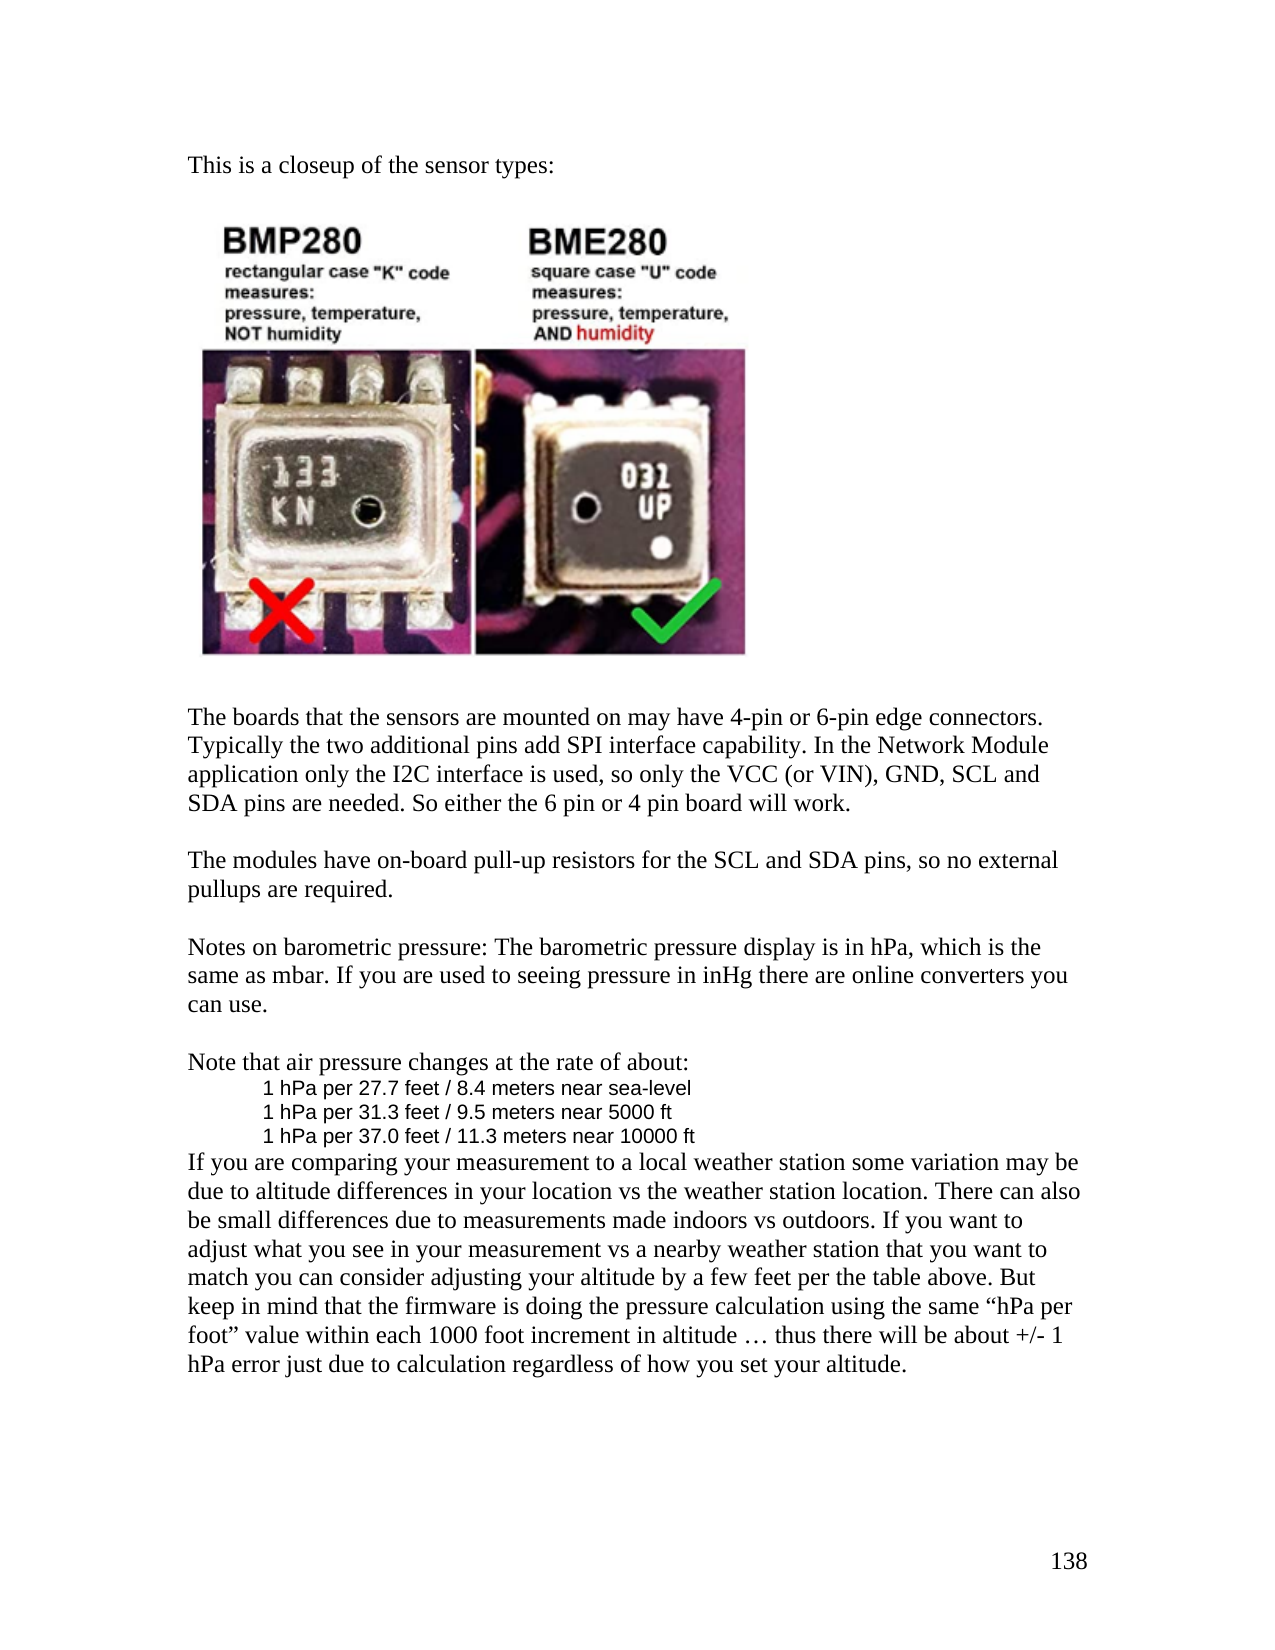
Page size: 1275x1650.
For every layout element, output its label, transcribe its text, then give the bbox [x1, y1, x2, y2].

text Notes on barometric pressure: The barometric pressure display is in hPa, which is the same as mbar. If you are used to seeing pressure in inHg there are online converters you can use. [187, 932, 1087, 1018]
text The modules have on-board pull-up resistors for the SCL and SDA pins, so no external pullups are required. [187, 846, 1087, 903]
text This is a closeup of the sensor types: [187, 150, 1087, 179]
text Note that air pressure changes at the rate of about: [187, 1047, 1087, 1076]
picture [187, 207, 761, 673]
text 1 hPa per 27.7 feet / 8.4 meters near sea-level [262, 1076, 1087, 1099]
text The boards that the sensors are mounted on may have 4-pin or 6-pin edge connectors. Typically the two additional pins add SPI interface capability. In the Network Module application only the I2C interface is used, so only the VCC (or VIN), GND, SCL and SDA pins are needed. So either the 6 pin or 4 pin board will work. [187, 702, 1087, 817]
text If you are comparing your measurement to a local weather station some variation may be due to altitude differences in your location vs the weather station location. There can also be small differences due to measurements made indoors vs outdoors. If you want to adjust what you see in your measurement vs a nearby weather station that you want to match you can consider adjusting your altitude by a few feet per the table above. But keep in mind that the firmware is doing the pressure calculation using the same “hPa per foot” value within each 1000 foot increment in altitude … thus there will be about +/- 1 hPa error just due to calculation regardless of how you set your altitude. [187, 1147, 1087, 1377]
text 1 hPa per 31.3 feet / 9.5 meters near 5000 ft [262, 1099, 1087, 1123]
text 1 hPa per 37.0 feet / 11.3 meters near 10000 ft [262, 1123, 1087, 1147]
